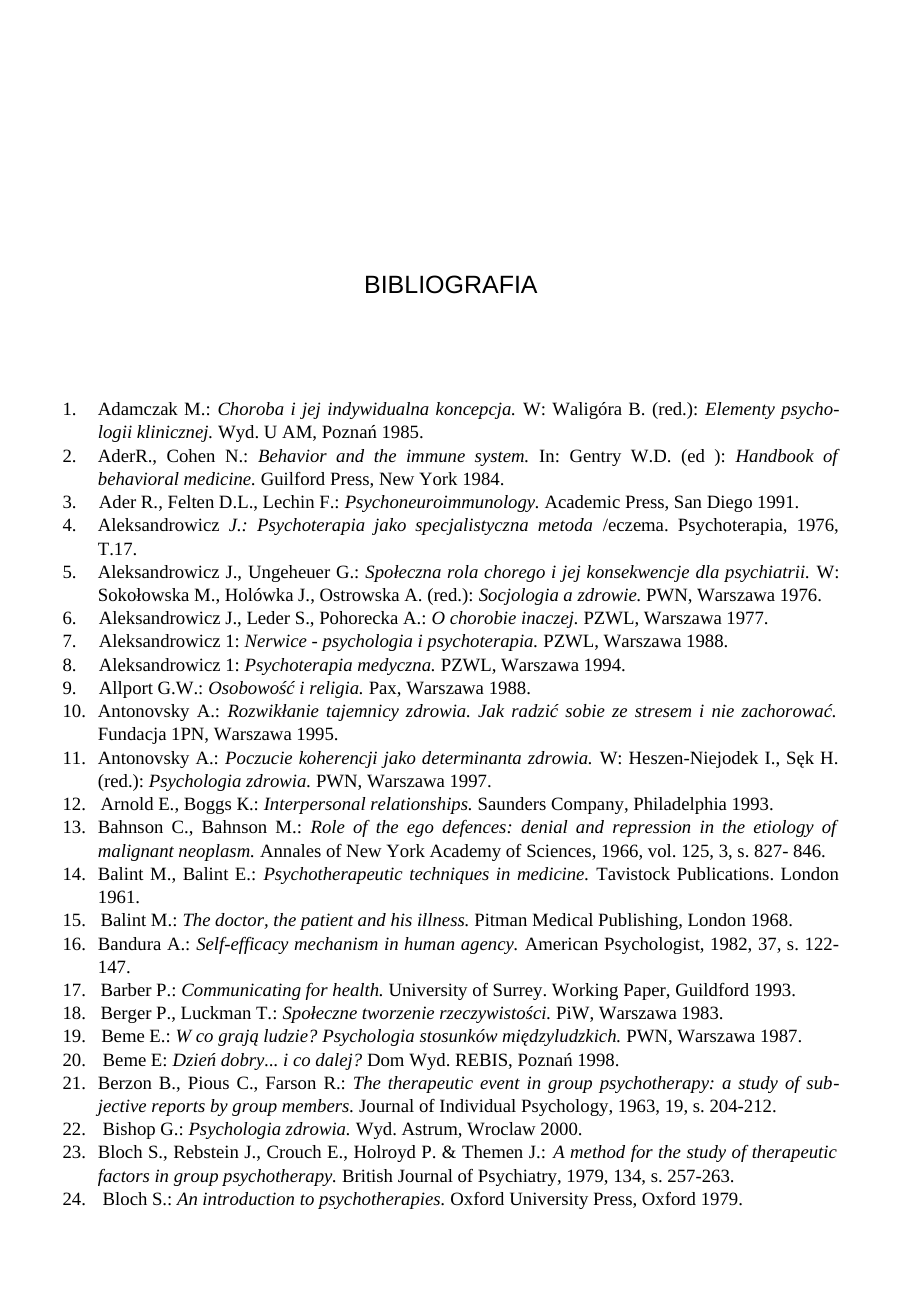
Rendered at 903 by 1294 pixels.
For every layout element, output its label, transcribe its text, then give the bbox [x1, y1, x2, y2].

list Barber P.: Communicating for health. University of Surrey. Working Paper, Guildford 1993. [62, 979, 839, 1000]
list Beme E.: W co grają ludzie? Psychologia stosunków międzyludzkich. PWN, Warszawa 1987. [62, 1025, 839, 1047]
list Bloch S., Rebstein J., Crouch E., Holroyd P. & Themen J.: A method for the study of therapeutic factors in group psychotherapy. British Journal of Psychiatry, 1979, 134, s. 257-263. [62, 1141, 839, 1186]
list Balint M.: The doctor, the patient and his illness. Pitman Medical Publishing, London 1968. [62, 909, 839, 931]
list Aleksandrowicz 1: Nerwice - psychologia i psychoterapia. PZWL, Warszawa 1988. [62, 630, 839, 652]
subtitle BIBLIOGRAFIA [62, 269, 839, 298]
list Berzon B., Pious C., Farson R.: The therapeutic event in group psychotherapy: a study of sub­jective reports by group members. Journal of Individual Psychology, 1963, 19, s. 204-212. [62, 1072, 839, 1117]
list Aleksandrowicz J., Ungeheuer G.: Społeczna rola chorego i jej konsekwencje dla psychiatrii. W: Sokołowska M., Holówka J., Ostrowska A. (red.): Socjologia a zdrowie. PWN, Warszawa 1976. [62, 561, 839, 606]
list Antonovsky A.: Poczucie koherencji jako determinanta zdrowia. W: Heszen-Niejodek I., Sęk H. (red.): Psychologia zdrowia. PWN, Warszawa 1997. [62, 747, 839, 791]
list Beme E: Dzień dobry... i co dalej? Dom Wyd. REBIS, Poznań 1998. [62, 1048, 839, 1070]
list Arnold E., Boggs К.: Interpersonal relationships. Saunders Company, Philadelphia 1993. [62, 793, 839, 814]
list Balint M., Balint E.: Psychotherapeutic techniques in medicine. Tavistock Publications. London 1961. [62, 863, 839, 907]
list Allport G.W.: Osobowość i religia. Pax, Warszawa 1988. [62, 677, 839, 698]
list Ader R., Felten D.L., Lechin F.: Psychoneuroimmunology. Academic Press, San Diego 1991. [62, 491, 839, 513]
list Bandura A.: Self-efficacy mechanism in human agency. American Psychologist, 1982, 37, s. 122-147. [62, 932, 839, 977]
list Aleksandrowicz 1: Psychoterapia medyczna. PZWL, Warszawa 1994. [62, 654, 839, 675]
list Bishop G.: Psychologia zdrowia. Wyd. Astrum, Wroclaw 2000. [62, 1118, 839, 1140]
list Aleksandrowicz J.: Psychoterapia jako specjalistyczna metoda /eczema. Psychoterapia, 1976, Т.17. [62, 514, 839, 559]
list AderR., Cohen N.: Behavior and the immune system. In: Gentry W.D. (ed ): Handbook of behavioral medicine. Guilford Press, New York 1984. [62, 444, 839, 489]
list Adamczak M.: Choroba i jej indywidualna koncepcja. W: Waligóra B. (red.): Elementy psycho­logii klinicznej. Wyd. U AM, Poznań 1985. [62, 398, 839, 443]
list Berger P., Luckman T.: Społeczne tworzenie rzeczywistości. PiW, Warszawa 1983. [62, 1002, 839, 1024]
list Bloch S.: An introduction to psychotherapies. Oxford University Press, Oxford 1979. [62, 1188, 839, 1209]
list Antonovsky A.: Rozwikłanie tajemnicy zdrowia. Jak radzić sobie ze stresem i nie zachorować. Fundacja 1PN, Warszawa 1995. [62, 700, 839, 745]
list Aleksandrowicz J., Leder S., Pohorecka A.: O chorobie inaczej. PZWL, Warszawa 1977. [62, 607, 839, 629]
list Bahnson C., Bahnson M.: Role of the ego defences: denial and repression in the etiology of malignant neoplasm. Annales of New York Academy of Sciences, 1966, vol. 125, 3, s. 827- 846. [62, 816, 839, 861]
